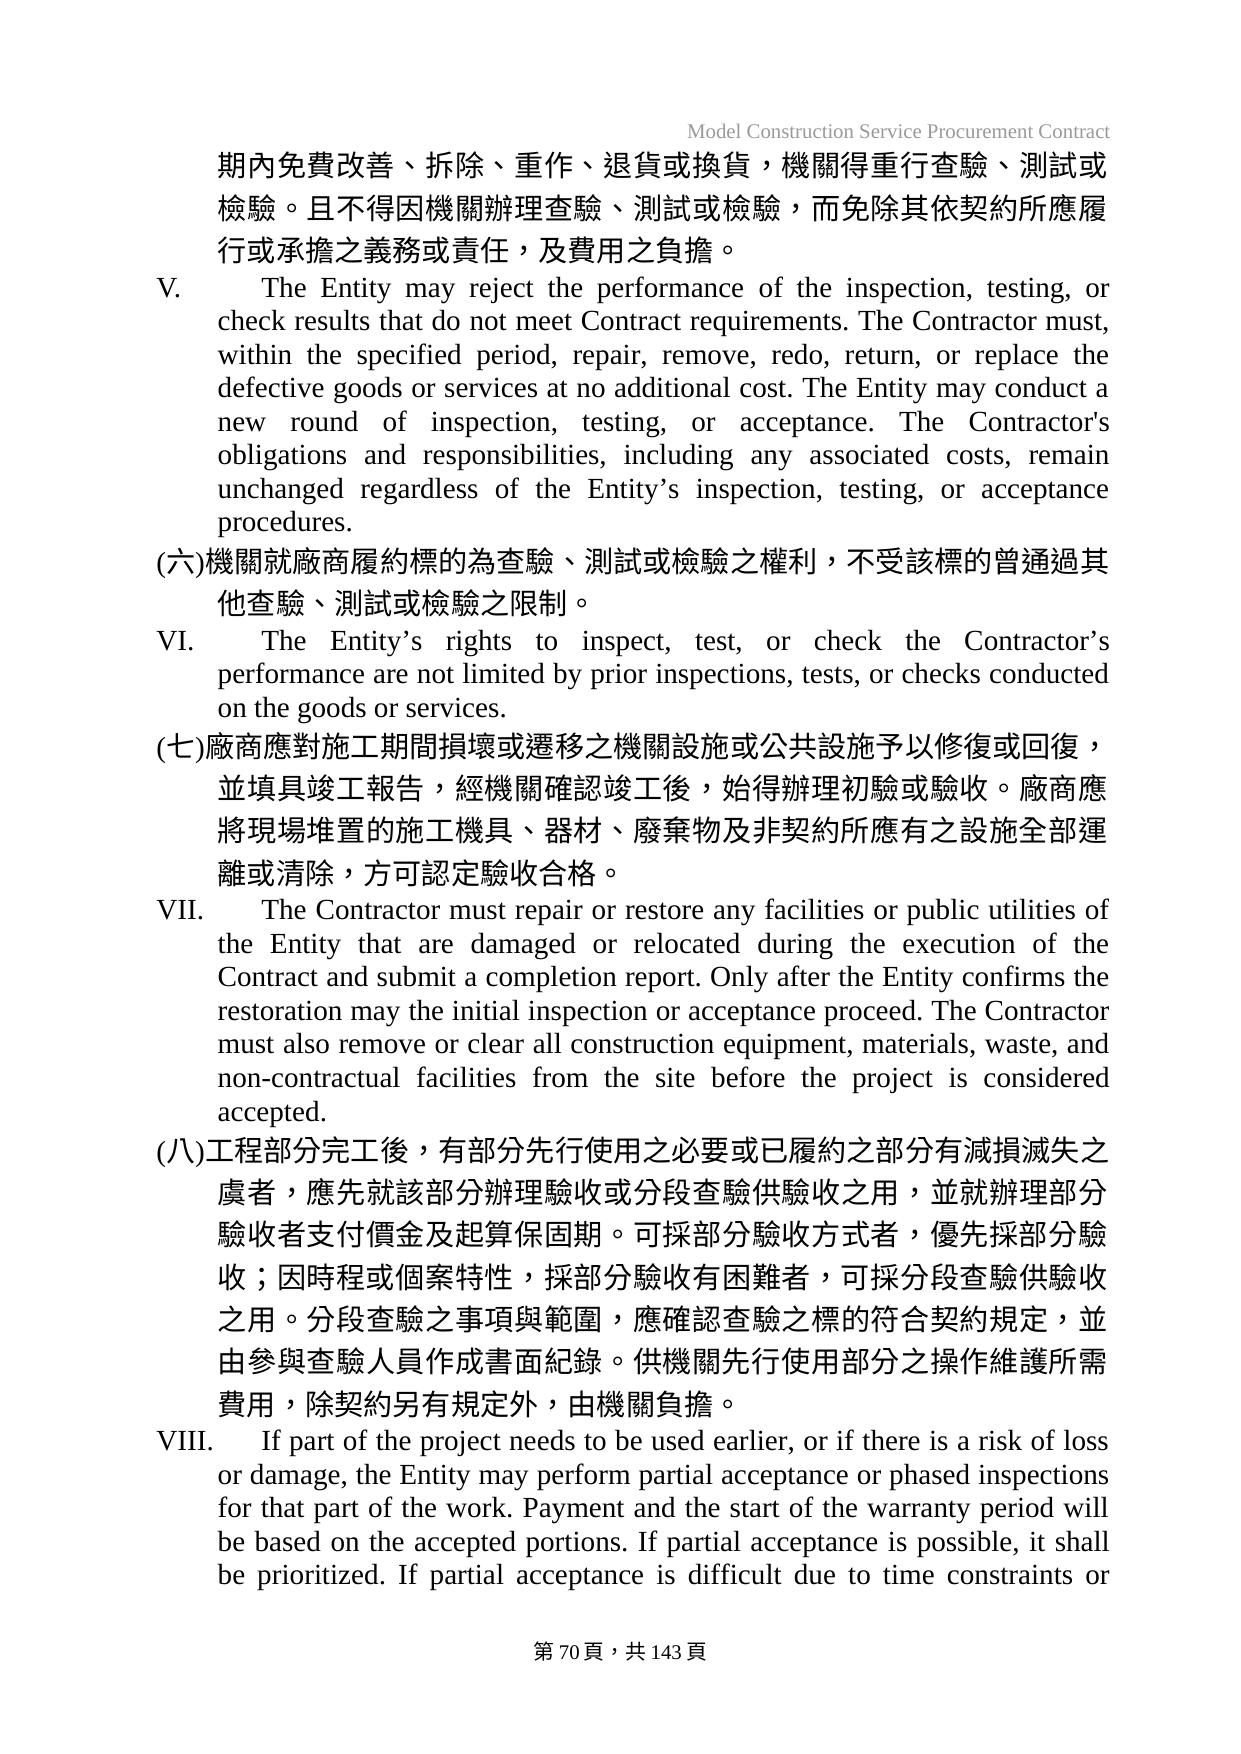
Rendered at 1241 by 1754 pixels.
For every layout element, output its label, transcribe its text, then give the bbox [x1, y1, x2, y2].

text 期內免費改善、拆除、重作、退貨或換貨，機關得重行查驗、測試或檢驗。且不得因機關辦理查驗、測試或檢驗，而免除其依契約所應履行或承擔之義務或責任，及費用之負擔。 [156, 143, 1110, 270]
text VII. The Contractor must repair or restore any facilities or public utilities of the Entity that are damaged or relocated during the execution of the Contract and submit a completion report. Only after the Entity confirms the restoration may the initial inspection or acceptance proceed. The Contractor must also remove or clear all construction equipment, materials, waste, and non-contractual facilities from the site before the project is considered accepted. [156, 892, 1110, 1127]
text VIII. If part of the project needs to be used earlier, or if there is a risk of loss or damage, the Entity may perform partial acceptance or phased inspections for that part of the work. Payment and the start of the warranty period will be based on the accepted portions. If partial acceptance is possible, it shall be prioritized. If partial acceptance is difficult due to time constraints or [156, 1423, 1110, 1591]
text (六)機關就廠商履約標的為查驗、測試或檢驗之權利，不受該標的曾通過其他查驗、測試或檢驗之限制。 [156, 538, 1110, 623]
text (八)工程部分完工後，有部分先行使用之必要或已履約之部分有減損滅失之虞者，應先就該部分辦理驗收或分段查驗供驗收之用，並就辦理部分驗收者支付價金及起算保固期。可採部分驗收方式者，優先採部分驗收；因時程或個案特性，採部分驗收有困難者，可採分段查驗供驗收之用。分段查驗之事項與範圍，應確認查驗之標的符合契約規定，並由參與查驗人員作成書面紀錄。供機關先行使用部分之操作維護所需費用，除契約另有規定外，由機關負擔。 [156, 1127, 1110, 1423]
text V. The Entity may reject the performance of the inspection, testing, or check results that do not meet Contract requirements. The Contractor must, within the specified period, repair, remove, redo, return, or replace the defective goods or services at no additional cost. The Entity may conduct a new round of inspection, testing, or acceptance. The Contractor's obligations and responsibilities, including any associated costs, remain unchanged regardless of the Entity’s inspection, testing, or acceptance procedures. [156, 270, 1110, 538]
text VI. The Entity’s rights to inspect, test, or check the Contractor’s performance are not limited by prior inspections, tests, or checks conducted on the goods or services. [156, 623, 1110, 723]
text (七)廠商應對施工期間損壞或遷移之機關設施或公共設施予以修復或回復，並填具竣工報告，經機關確認竣工後，始得辦理初驗或驗收。廠商應將現場堆置的施工機具、器材、廢棄物及非契約所應有之設施全部運離或清除，方可認定驗收合格。 [156, 723, 1110, 892]
